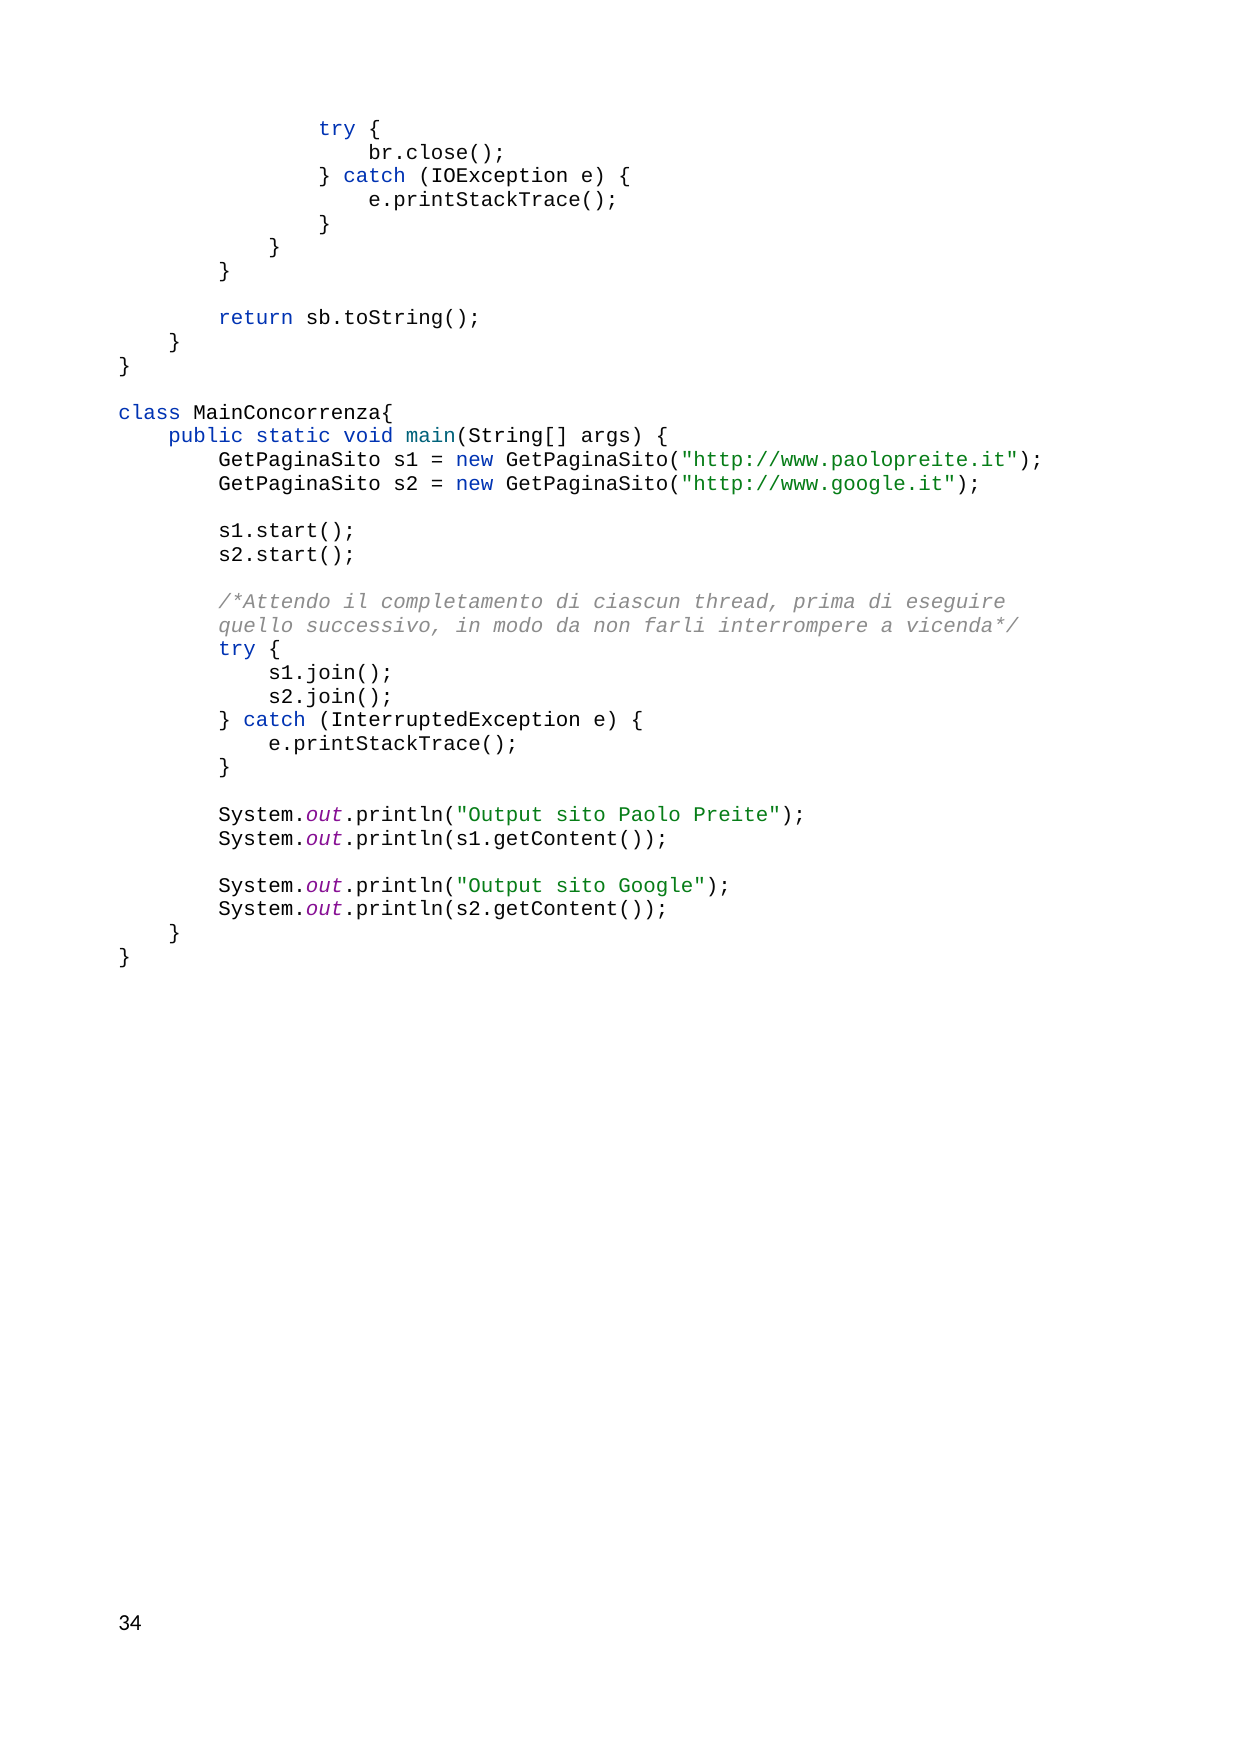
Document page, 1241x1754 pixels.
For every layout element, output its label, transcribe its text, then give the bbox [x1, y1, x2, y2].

text try { br.close(); } catch (IOException e) { e.printStackTrace(); } } } return sb.toString(); } } class MainConcorrenza{ public static void main(String[] args) { GetPaginaSito s1 = new GetPaginaSito("http://www.paolopreite.it"); GetPaginaSito s2 = new GetPaginaSito("http://www.google.it"); s1.start(); s2.start(); /*Attendo il completamento di ciascun thread, prima di eseguire quello successivo, in modo da non farli interrompere a vicenda*/ try { s1.join(); s2.join(); } catch (InterruptedException e) { e.printStackTrace(); } System.out.println("Output sito Paolo Preite"); System.out.println(s1.getContent()); System.out.println("Output sito Google"); System.out.println(s2.getContent()); } } [118, 118, 1122, 1025]
